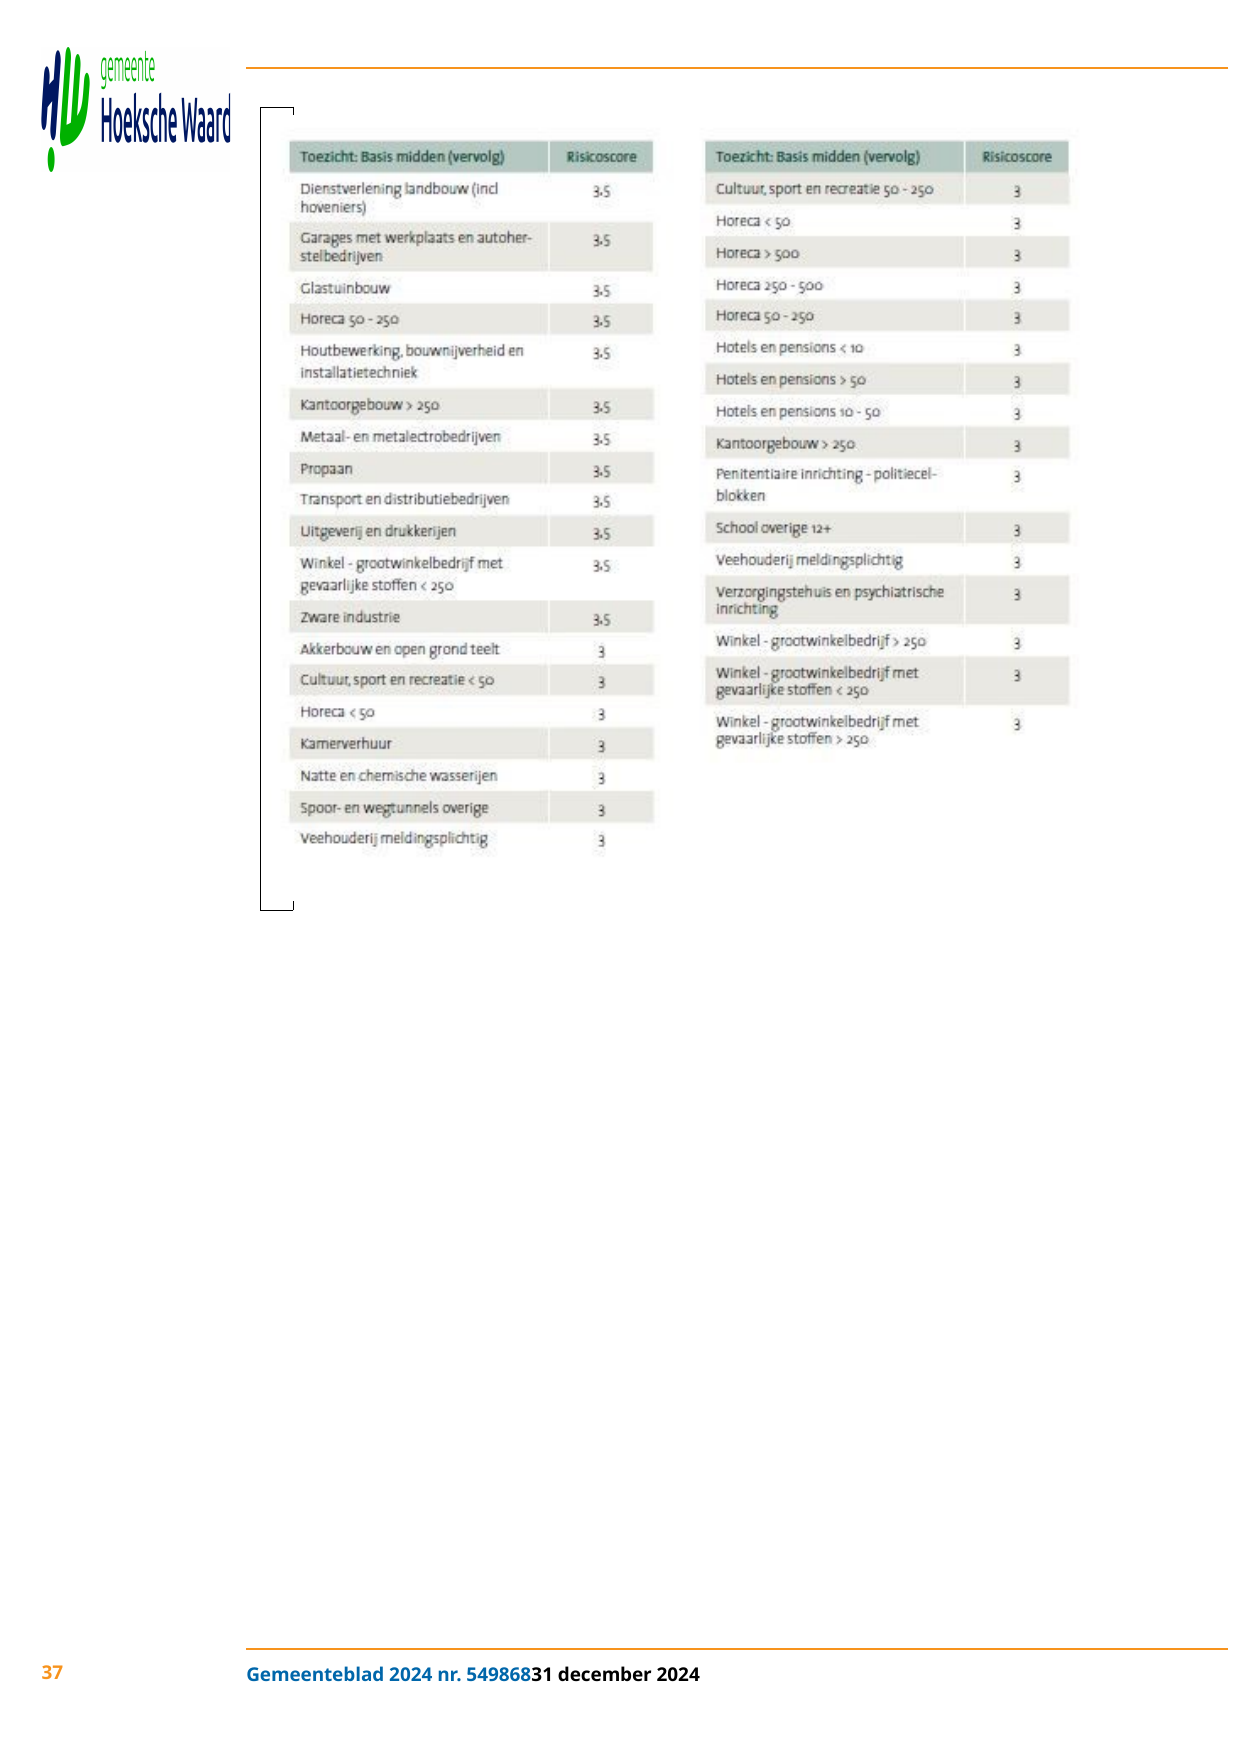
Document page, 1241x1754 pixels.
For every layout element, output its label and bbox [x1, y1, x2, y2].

picture [268, 115, 1095, 901]
picture [41, 47, 231, 172]
